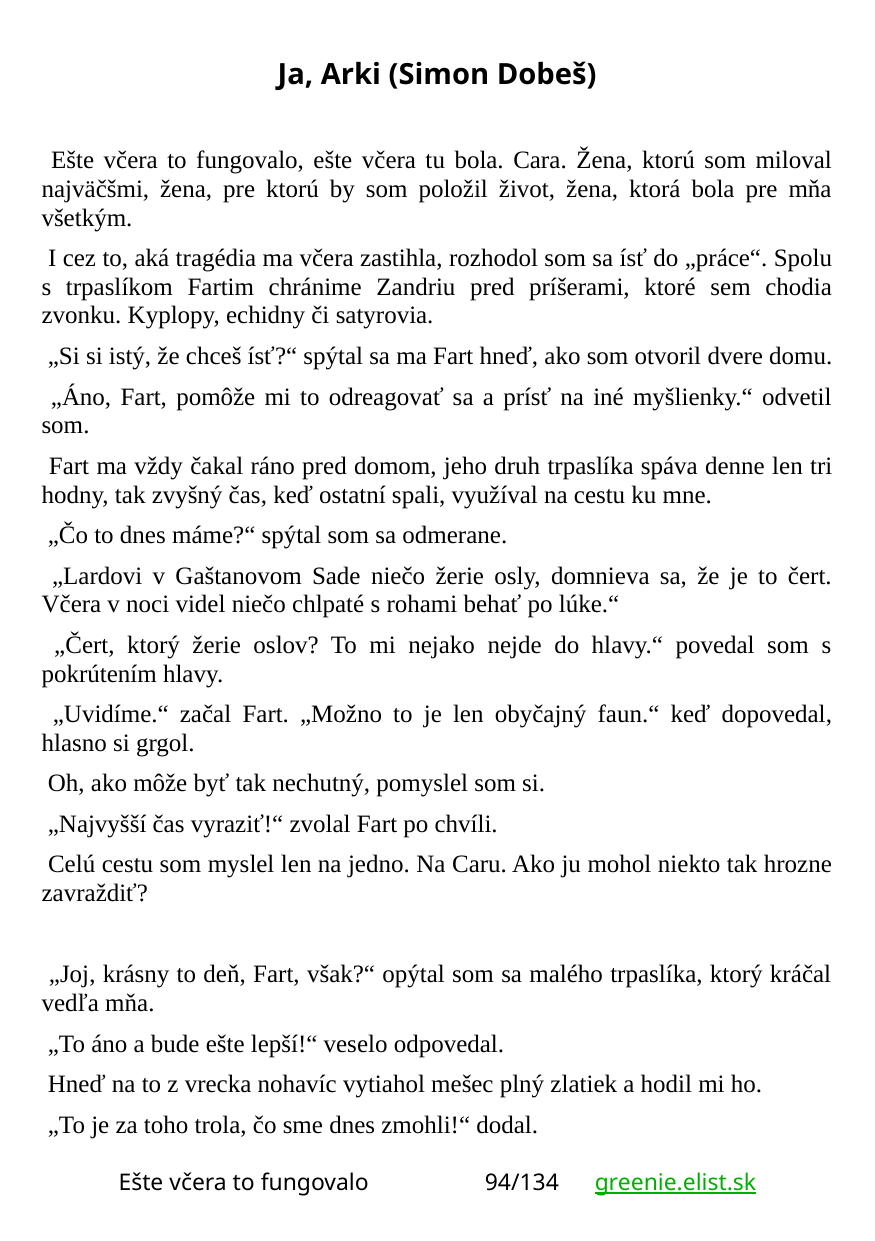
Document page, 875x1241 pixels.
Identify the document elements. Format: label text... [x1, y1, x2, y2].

text I cez to, aká tragédia ma včera zastihla, rozhodol som sa ísť do „práce“. Spolu s trpaslíkom Fartim chránime Zandriu pred príšerami, ktoré sem chodia zvonku. Kyplopy, echidny či satyrovia. [41, 243, 833, 329]
text „Lardovi v Gaštanovom Sade niečo žerie osly, domnieva sa, že je to čert. Včera v noci videl niečo chlpaté s rohami behať po lúke.“ [41, 561, 833, 618]
text „To áno a bude ešte lepší!“ veselo odpovedal. [41, 1029, 833, 1057]
text „Áno, Fart, pomôže mi to odreagovať sa a prísť na iné myšlienky.“ odvetil som. [41, 382, 833, 439]
text Hneď na to z vrecka nohavíc vytiahol mešec plný zlatiek a hodil mi ho. [41, 1069, 833, 1098]
text Ešte včera to fungovalo, ešte včera tu bola. Cara. Žena, ktorú som miloval najväčšmi, žena, pre ktorú by som položil život, žena, ktorá bola pre mňa všetkým. [41, 145, 833, 231]
text Oh, ako môže byť tak nechutný, pomyslel som si. [41, 768, 833, 797]
text „Čo to dnes máme?“ spýtal som sa odmerane. [41, 520, 833, 549]
text Celú cestu som myslel len na jedno. Na Caru. Ako ju mohol niekto tak hrozne zavraždiť? [41, 849, 833, 907]
text „Uvidíme.“ začal Fart. „Možno to je len obyčajný faun.“ keď dopovedal, hlasno si grgol. [41, 699, 833, 757]
text „Čert, ktorý žerie oslov? To mi nejako nejde do hlavy.“ povedal som s pokrútením hlavy. [41, 630, 833, 687]
text Fart ma vždy čakal ráno pred domom, jeho druh trpaslíka spáva denne len tri hodny, tak zvyšný čas, keď ostatní spali, využíval na cestu ku mne. [41, 451, 833, 508]
subtitle Ja, Arki (Simon Dobeš) [41, 53, 833, 93]
text „Najvyšší čas vyraziť!“ zvolal Fart po chvíli. [41, 809, 833, 838]
text „To je za toho trola, čo sme dnes zmohli!“ dodal. [41, 1110, 833, 1138]
text „Si si istý, že chceš ísť?“ spýtal sa ma Fart hneď, ako som otvoril dvere domu. [41, 341, 833, 370]
text „Joj, krásny to deň, Fart, však?“ opýtal som sa malého trpaslíka, ktorý kráčal vedľa mňa. [41, 959, 833, 1017]
